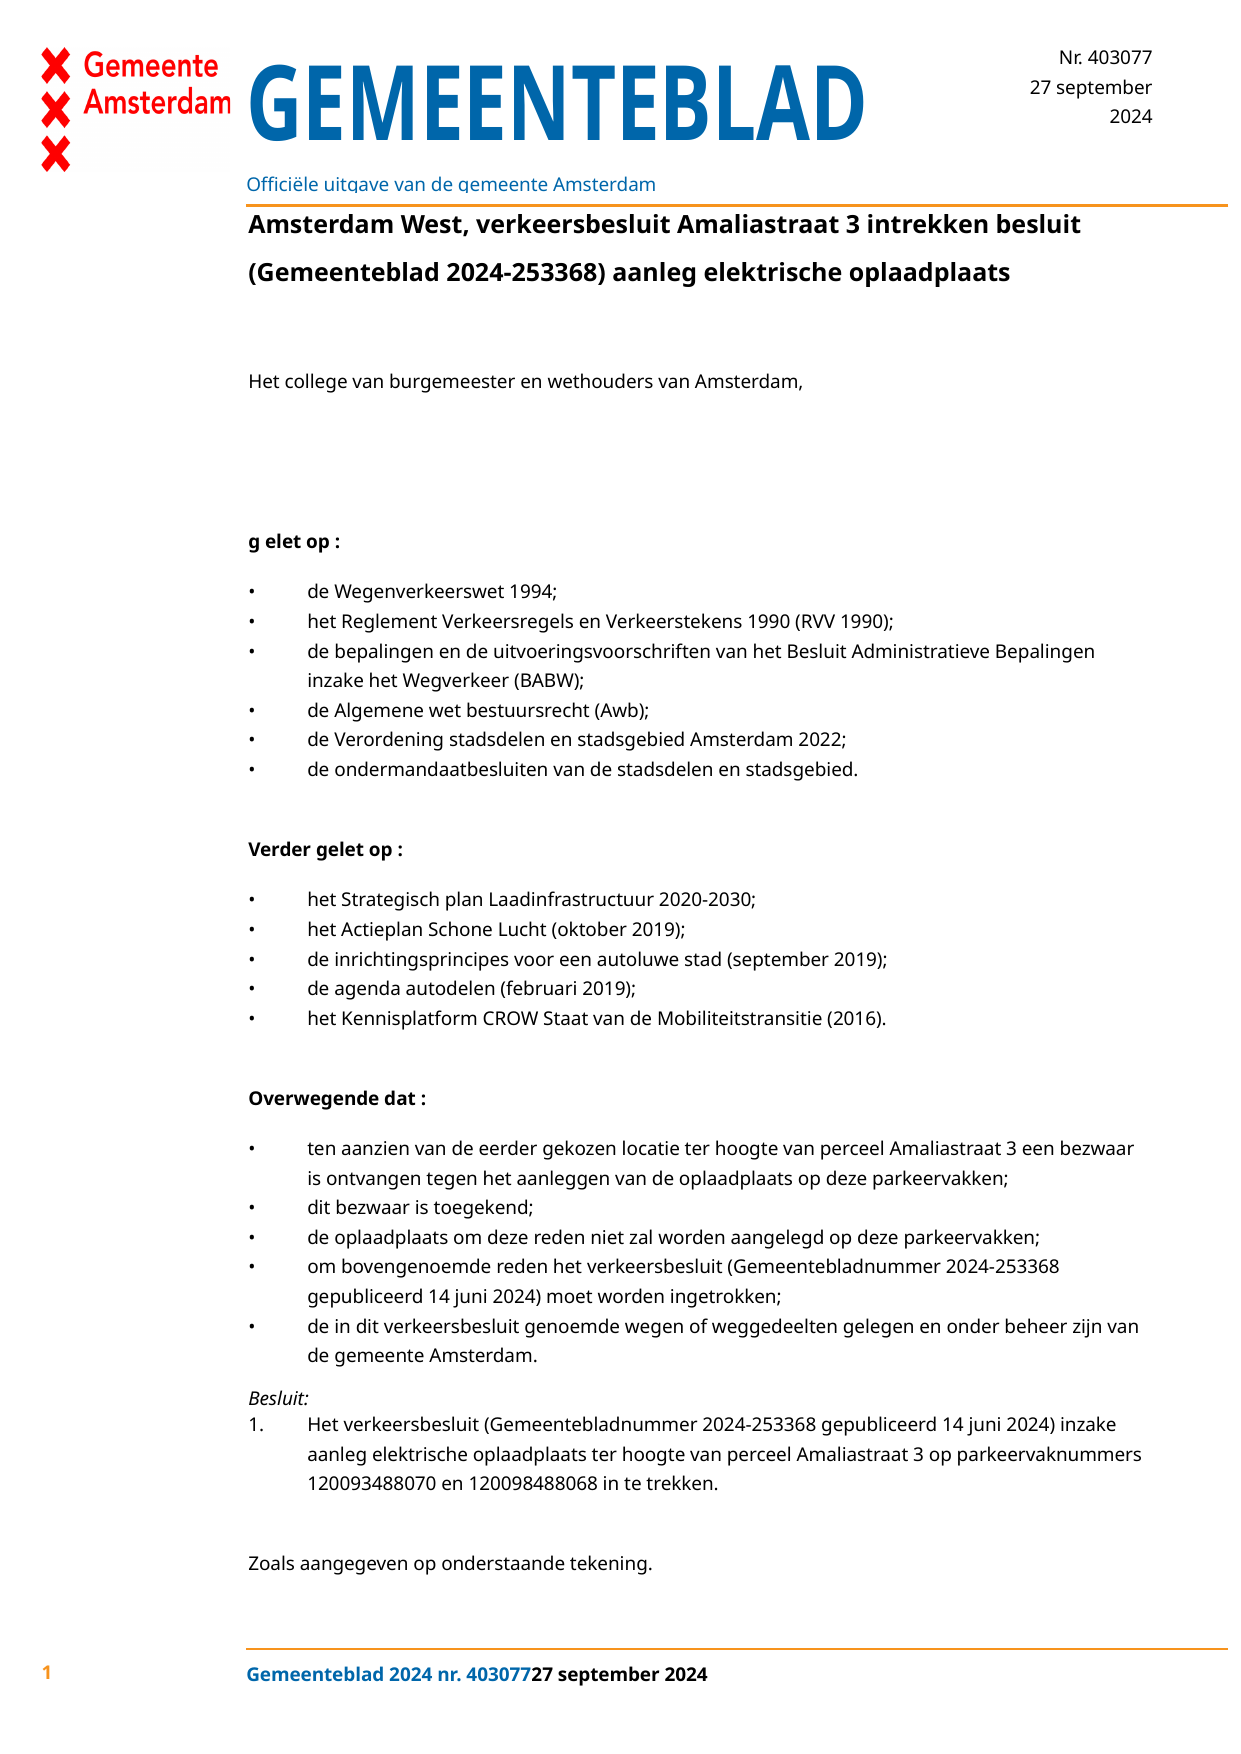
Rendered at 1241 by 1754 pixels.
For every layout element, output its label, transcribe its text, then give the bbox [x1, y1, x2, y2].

list de oplaadplaats om deze reden niet zal worden aangelegd op deze parkeervakken; [248, 1224, 1152, 1250]
list de Verordening stadsdelen en stadsgebied Amsterdam 2022; [248, 727, 1152, 752]
list de Wegenverkeerswet 1994; [248, 579, 1152, 604]
list het Kennisplatform CROW Staat van de Mobiliteitstransitie (2016). [248, 1005, 1152, 1031]
list de agenda autodelen (februari 2019); [248, 975, 1152, 1001]
text Overwegende dat : [248, 1085, 1152, 1111]
list om bovengenoemde reden het verkeersbesluit (Gemeentebladnummer 2024-253368 gepubliceerd 14 juni 2024) moet worden ingetrokken; [248, 1254, 1152, 1309]
text g elet op : [248, 528, 1152, 554]
list dit bezwaar is toegekend; [248, 1194, 1152, 1220]
text Zoals aangegeven op onderstaande tekening. [248, 1550, 1152, 1576]
text Amsterdam West, verkeersbesluit Amaliastraat 3 intrekken besluit (Gemeenteblad 2024-253368) aanleg elektrische oplaadplaats [248, 207, 1152, 288]
text Verder gelet op : [248, 836, 1152, 862]
list de ondermandaatbesluiten van de stadsdelen en stadsgebied. [248, 756, 1152, 782]
text Besluit: [248, 1386, 1152, 1411]
list Het verkeersbesluit (Gemeentebladnummer 2024-253368 gepubliceerd 14 juni 2024) inzake aanleg elektrische oplaadplaats ter hoogte van perceel Amaliastraat 3 op parkeervaknummers 120093488070 en 120098488068 in te trekken. [248, 1411, 1152, 1496]
list het Actieplan Schone Lucht (oktober 2019); [248, 916, 1152, 942]
list de Algemene wet bestuursrecht (Awb); [248, 697, 1152, 723]
picture [41, 47, 231, 172]
text Het college van burgemeester en wethouders van Amsterdam, [248, 368, 1152, 394]
list het Strategisch plan Laadinfrastructuur 2020-2030; [248, 887, 1152, 912]
list ten aanzien van de eerder gekozen locatie ter hoogte van perceel Amaliastraat 3 een bezwaar is ontvangen tegen het aanleggen van de oplaadplaats op deze parkeervakken; [248, 1135, 1152, 1191]
list de bepalingen en de uitvoeringsvoorschriften van het Besluit Administratieve Bepalingen inzake het Wegverkeer (BABW); [248, 638, 1152, 693]
list de in dit verkeersbesluit genoemde wegen of weggedeelten gelegen en onder beheer zijn van de gemeente Amsterdam. [248, 1313, 1152, 1368]
list het Reglement Verkeersregels en Verkeerstekens 1990 (RVV 1990); [248, 608, 1152, 634]
list de inrichtingsprincipes voor een autoluwe stad (september 2019); [248, 946, 1152, 971]
